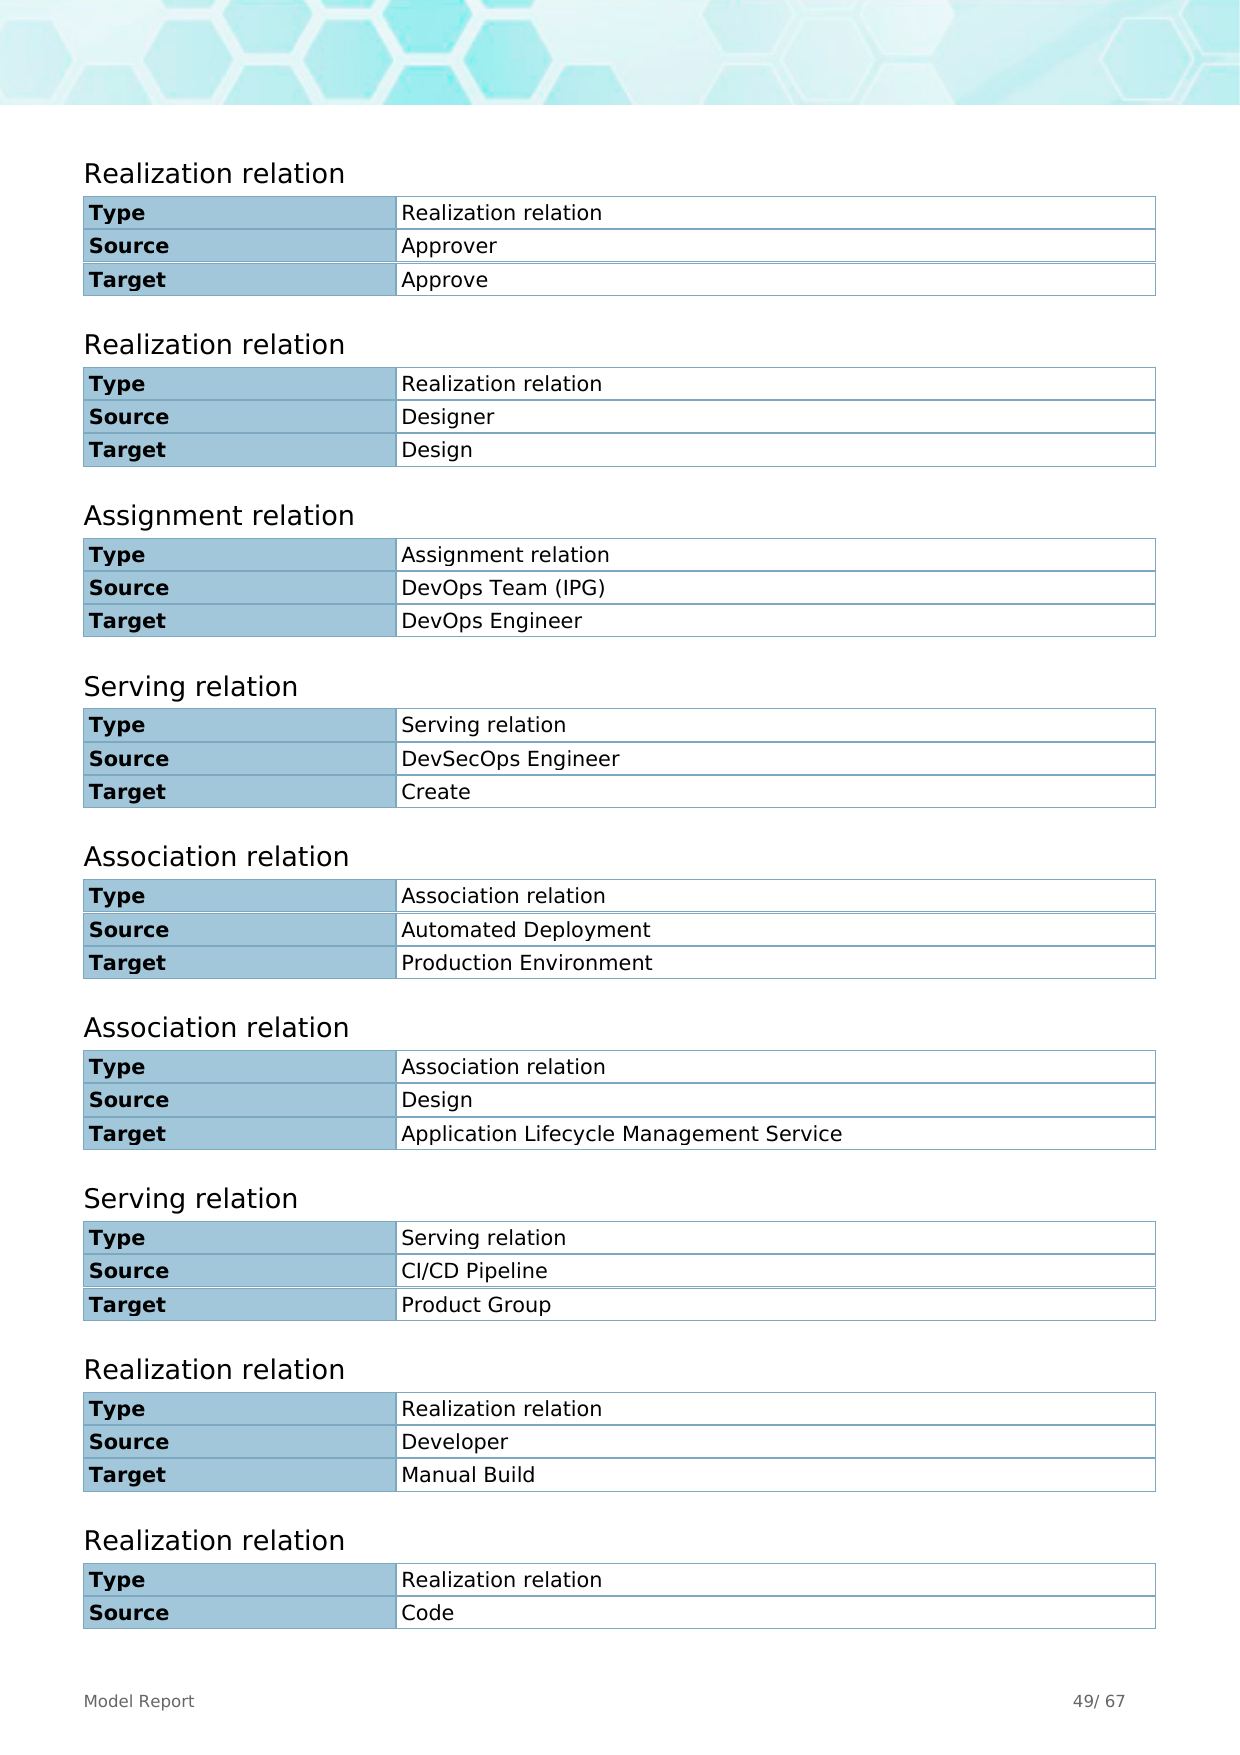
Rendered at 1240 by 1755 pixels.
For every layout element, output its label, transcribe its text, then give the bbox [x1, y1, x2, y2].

table_cell [1156, 363, 1239, 367]
table_cell Type [84, 197, 395, 228]
table_cell [0, 263, 83, 296]
table_cell [396, 192, 925, 196]
table_cell [1156, 842, 1239, 875]
table_cell [0, 946, 83, 979]
table_cell Manual Build [397, 1459, 1155, 1491]
table_cell [396, 638, 925, 671]
table_cell [1156, 946, 1239, 979]
table_cell [0, 1046, 83, 1050]
table_cell [0, 979, 83, 1012]
table_cell [1156, 638, 1239, 671]
table_cell [396, 296, 925, 329]
table_cell [925, 704, 1094, 708]
table_cell Type [84, 1393, 395, 1424]
table_cell [0, 913, 83, 946]
table_cell [1156, 329, 1239, 362]
table_cell Assignment relation [397, 539, 1155, 570]
table_cell [1094, 533, 1156, 537]
table_cell [0, 329, 83, 362]
table_cell Association relation [83, 842, 1156, 875]
table_cell [83, 1388, 396, 1392]
table_cell [925, 1558, 1094, 1562]
table_cell [1156, 1013, 1239, 1046]
table_cell [1156, 1254, 1239, 1287]
table_cell [0, 196, 83, 229]
table_cell [925, 875, 1094, 879]
table_cell Target [84, 434, 395, 466]
table_cell Association relation [397, 880, 1155, 911]
table_cell [1156, 979, 1239, 1012]
table_cell [396, 979, 925, 1012]
table_cell [396, 1321, 925, 1354]
table_cell Realization relation [83, 158, 1156, 192]
table_cell [396, 1046, 925, 1050]
table_cell [83, 192, 396, 196]
table_cell [925, 192, 1094, 196]
table_cell [1156, 105, 1239, 158]
table_cell [1156, 1392, 1239, 1425]
table_cell [925, 105, 1094, 158]
table_cell [1094, 1217, 1156, 1221]
table_cell [0, 363, 83, 367]
table_cell Product Group [397, 1289, 1155, 1320]
table_cell Code [397, 1597, 1155, 1628]
table_cell Association relation [83, 1013, 1156, 1046]
table_cell [0, 1221, 83, 1254]
table_cell [0, 400, 83, 433]
table_cell [1156, 538, 1239, 571]
table_cell Source [84, 914, 395, 945]
table_cell [925, 1492, 1094, 1525]
table_cell Realization relation [397, 1564, 1155, 1595]
table_cell [0, 1388, 83, 1392]
table_cell Type [84, 368, 395, 399]
table_cell Model Report [83, 1650, 925, 1754]
table_cell [0, 1458, 83, 1492]
table_cell [396, 105, 925, 158]
table_cell [83, 808, 396, 842]
table_cell [0, 708, 83, 742]
table_cell [0, 1083, 83, 1117]
table_cell [83, 638, 396, 671]
table_cell [1156, 1354, 1239, 1387]
table_cell [1094, 363, 1156, 367]
table_cell [925, 1217, 1094, 1221]
table_cell [396, 363, 925, 367]
table_cell [1094, 638, 1156, 671]
table_cell Target [84, 1459, 395, 1491]
table_cell [0, 192, 83, 196]
table_cell [396, 704, 925, 708]
table_cell [0, 1392, 83, 1425]
table_cell Assignment relation [83, 500, 1156, 533]
table_cell [0, 296, 83, 329]
table_cell [1156, 1083, 1239, 1117]
table_cell [1156, 433, 1239, 467]
table_cell [1156, 1596, 1239, 1629]
table_cell [0, 1117, 83, 1150]
table_cell [0, 1492, 83, 1525]
table_cell [1094, 808, 1156, 842]
table_cell [1156, 708, 1239, 742]
table_cell Source [84, 572, 395, 603]
table_cell Realization relation [83, 1354, 1156, 1387]
table_cell Realization relation [397, 368, 1155, 399]
table_cell [0, 1013, 83, 1046]
table_cell [1156, 500, 1239, 533]
table_cell Application Lifecycle Management Service [397, 1118, 1155, 1149]
table_cell Association relation [397, 1051, 1155, 1082]
table_cell / 67 [1094, 1650, 1156, 1754]
table_cell [396, 467, 925, 500]
table_cell [1156, 604, 1239, 637]
table_cell Type [84, 709, 395, 741]
table_cell Approve [397, 264, 1155, 295]
table_cell [83, 467, 396, 500]
table_cell Realization relation [83, 329, 1156, 362]
table_cell [0, 1425, 83, 1458]
table_cell Serving relation [397, 1222, 1155, 1253]
table_cell [0, 1563, 83, 1596]
table_cell Realization relation [83, 1525, 1156, 1558]
table_cell [925, 808, 1094, 842]
table_cell [925, 1321, 1094, 1354]
table_cell [1156, 263, 1239, 296]
table_cell [0, 638, 83, 671]
table_cell [1156, 400, 1239, 433]
table_cell [1156, 1046, 1239, 1050]
table_cell Target [84, 1118, 395, 1149]
table_cell Serving relation [83, 671, 1156, 704]
table_cell Source [84, 1084, 395, 1116]
table_cell [0, 467, 83, 500]
table_cell [1156, 367, 1239, 400]
table_cell [396, 1629, 925, 1650]
table_cell Source [84, 743, 395, 774]
table_cell [0, 671, 83, 704]
table_cell [1094, 1321, 1156, 1354]
table_cell [83, 533, 396, 537]
table_cell [1156, 1288, 1239, 1321]
table_cell [1156, 1388, 1239, 1392]
table_cell [0, 105, 83, 158]
table_cell [1094, 1150, 1156, 1183]
table_cell Target [84, 947, 395, 978]
table_cell [1156, 1458, 1239, 1492]
table_cell [0, 842, 83, 875]
table_cell [1156, 1425, 1239, 1458]
table_cell [0, 229, 83, 262]
table_cell [0, 1150, 83, 1183]
table_cell Type [84, 539, 395, 570]
table_cell [83, 979, 396, 1012]
table_cell [1156, 671, 1239, 704]
table_cell Target [84, 776, 395, 807]
table_cell [83, 704, 396, 708]
table_cell [925, 1388, 1094, 1392]
table_cell [1156, 1558, 1239, 1562]
table_cell DevOps Engineer [397, 605, 1155, 636]
table_cell Approver [397, 230, 1155, 261]
table_cell Source [84, 1597, 395, 1628]
table_cell [1156, 1525, 1239, 1558]
table_cell Developer [397, 1426, 1155, 1457]
table_cell [0, 367, 83, 400]
table_cell [1156, 1321, 1239, 1354]
table_cell [396, 808, 925, 842]
table_cell [0, 538, 83, 571]
table_cell [83, 1321, 396, 1354]
table_cell [1156, 1650, 1239, 1754]
table_cell Source [84, 230, 395, 261]
table_cell [925, 467, 1094, 500]
table_cell [925, 1046, 1094, 1050]
table_cell [0, 1596, 83, 1629]
table_cell [396, 875, 925, 879]
table_cell [0, 500, 83, 533]
table_cell [0, 1050, 83, 1083]
table_cell Target [84, 1289, 395, 1320]
table_cell [1156, 875, 1239, 879]
table_cell [1094, 1046, 1156, 1050]
table_cell [1156, 158, 1239, 192]
table_cell [396, 1388, 925, 1392]
table_cell [925, 979, 1094, 1012]
table_cell [0, 704, 83, 708]
table_cell [925, 363, 1094, 367]
table_cell [925, 533, 1094, 537]
table_cell [0, 158, 83, 192]
table_cell [0, 1650, 83, 1754]
table_cell [1156, 1050, 1239, 1083]
table_cell [1156, 229, 1239, 262]
table_cell [0, 571, 83, 604]
table_cell [83, 1492, 396, 1525]
table_cell DevOps Team (IPG) [397, 572, 1155, 603]
table_cell [396, 533, 925, 537]
table_cell [0, 775, 83, 808]
table_cell [1156, 467, 1239, 500]
table_cell DevSecOps Engineer [397, 743, 1155, 774]
table_cell [1094, 979, 1156, 1012]
table_cell [1156, 913, 1239, 946]
table_cell Create [397, 776, 1155, 807]
table_cell Designer [397, 401, 1155, 432]
table_cell [83, 1217, 396, 1221]
table_cell [83, 1150, 396, 1183]
table_cell Source [84, 1255, 395, 1286]
table_cell [0, 1217, 83, 1221]
table_cell [1156, 1221, 1239, 1254]
table_cell [1094, 296, 1156, 329]
table_cell [1156, 1150, 1239, 1183]
table_cell [396, 1150, 925, 1183]
table_cell [0, 1288, 83, 1321]
table_cell Target [84, 605, 395, 636]
table_cell [396, 1217, 925, 1221]
table_cell [1156, 192, 1239, 196]
table_cell [0, 875, 83, 879]
table_cell [1156, 742, 1239, 775]
table_cell [1094, 192, 1156, 196]
table_cell Type [84, 1222, 395, 1253]
table_cell Serving relation [397, 709, 1155, 741]
table_cell Source [84, 401, 395, 432]
table_cell [0, 808, 83, 842]
table_cell [1156, 808, 1239, 842]
table_cell Source [84, 1426, 395, 1457]
table_cell [1156, 1563, 1239, 1596]
table_cell [925, 638, 1094, 671]
table_cell [1156, 533, 1239, 537]
table_cell Design [397, 1084, 1155, 1116]
table_cell [396, 1492, 925, 1525]
table_cell [0, 742, 83, 775]
table_cell Target [84, 264, 395, 295]
table_cell [1156, 1117, 1239, 1150]
table_cell [1094, 467, 1156, 500]
table_cell 49 [925, 1650, 1094, 1754]
table_cell [0, 1629, 83, 1650]
table_cell [0, 879, 83, 912]
table_cell Serving relation [83, 1183, 1156, 1217]
table_cell [83, 296, 396, 329]
table_cell [1094, 105, 1156, 158]
table_cell Production Environment [397, 947, 1155, 978]
table_cell [1156, 879, 1239, 912]
table_cell [1156, 296, 1239, 329]
table_cell CI/CD Pipeline [397, 1255, 1155, 1286]
table_cell Automated Deployment [397, 914, 1155, 945]
table_cell [925, 1629, 1094, 1650]
table_cell [925, 1150, 1094, 1183]
table_cell [83, 105, 396, 158]
table_cell [0, 1558, 83, 1562]
table_cell [1094, 704, 1156, 708]
table_cell [1156, 571, 1239, 604]
table_cell [0, 1321, 83, 1354]
table_cell Type [84, 1051, 395, 1082]
table_cell Realization relation [397, 197, 1155, 228]
table_cell [1156, 196, 1239, 229]
table_cell [1156, 1217, 1239, 1221]
table_cell [0, 1354, 83, 1387]
table_cell [83, 363, 396, 367]
table_cell Design [397, 434, 1155, 466]
table_cell [1094, 1558, 1156, 1562]
table_cell [0, 604, 83, 637]
table_cell [925, 296, 1094, 329]
table_cell [0, 1525, 83, 1558]
table_cell [83, 875, 396, 879]
table_cell Realization relation [397, 1393, 1155, 1424]
table_cell [1094, 875, 1156, 879]
table_cell [0, 433, 83, 467]
table_cell [83, 1558, 396, 1562]
table_cell Type [84, 1564, 395, 1595]
table_cell [1094, 1629, 1156, 1650]
table_cell [0, 1254, 83, 1287]
table_cell [1156, 775, 1239, 808]
table_cell [1156, 1183, 1239, 1217]
table_cell Type [84, 880, 395, 911]
table_cell [1156, 1629, 1239, 1650]
table_cell [83, 1629, 396, 1650]
table_cell [1156, 1492, 1239, 1525]
table_cell [1094, 1388, 1156, 1392]
table_cell [1094, 1492, 1156, 1525]
table_cell [0, 1183, 83, 1217]
table_cell [0, 533, 83, 537]
table_cell [83, 1046, 396, 1050]
table_cell [396, 1558, 925, 1562]
table_cell [1156, 704, 1239, 708]
